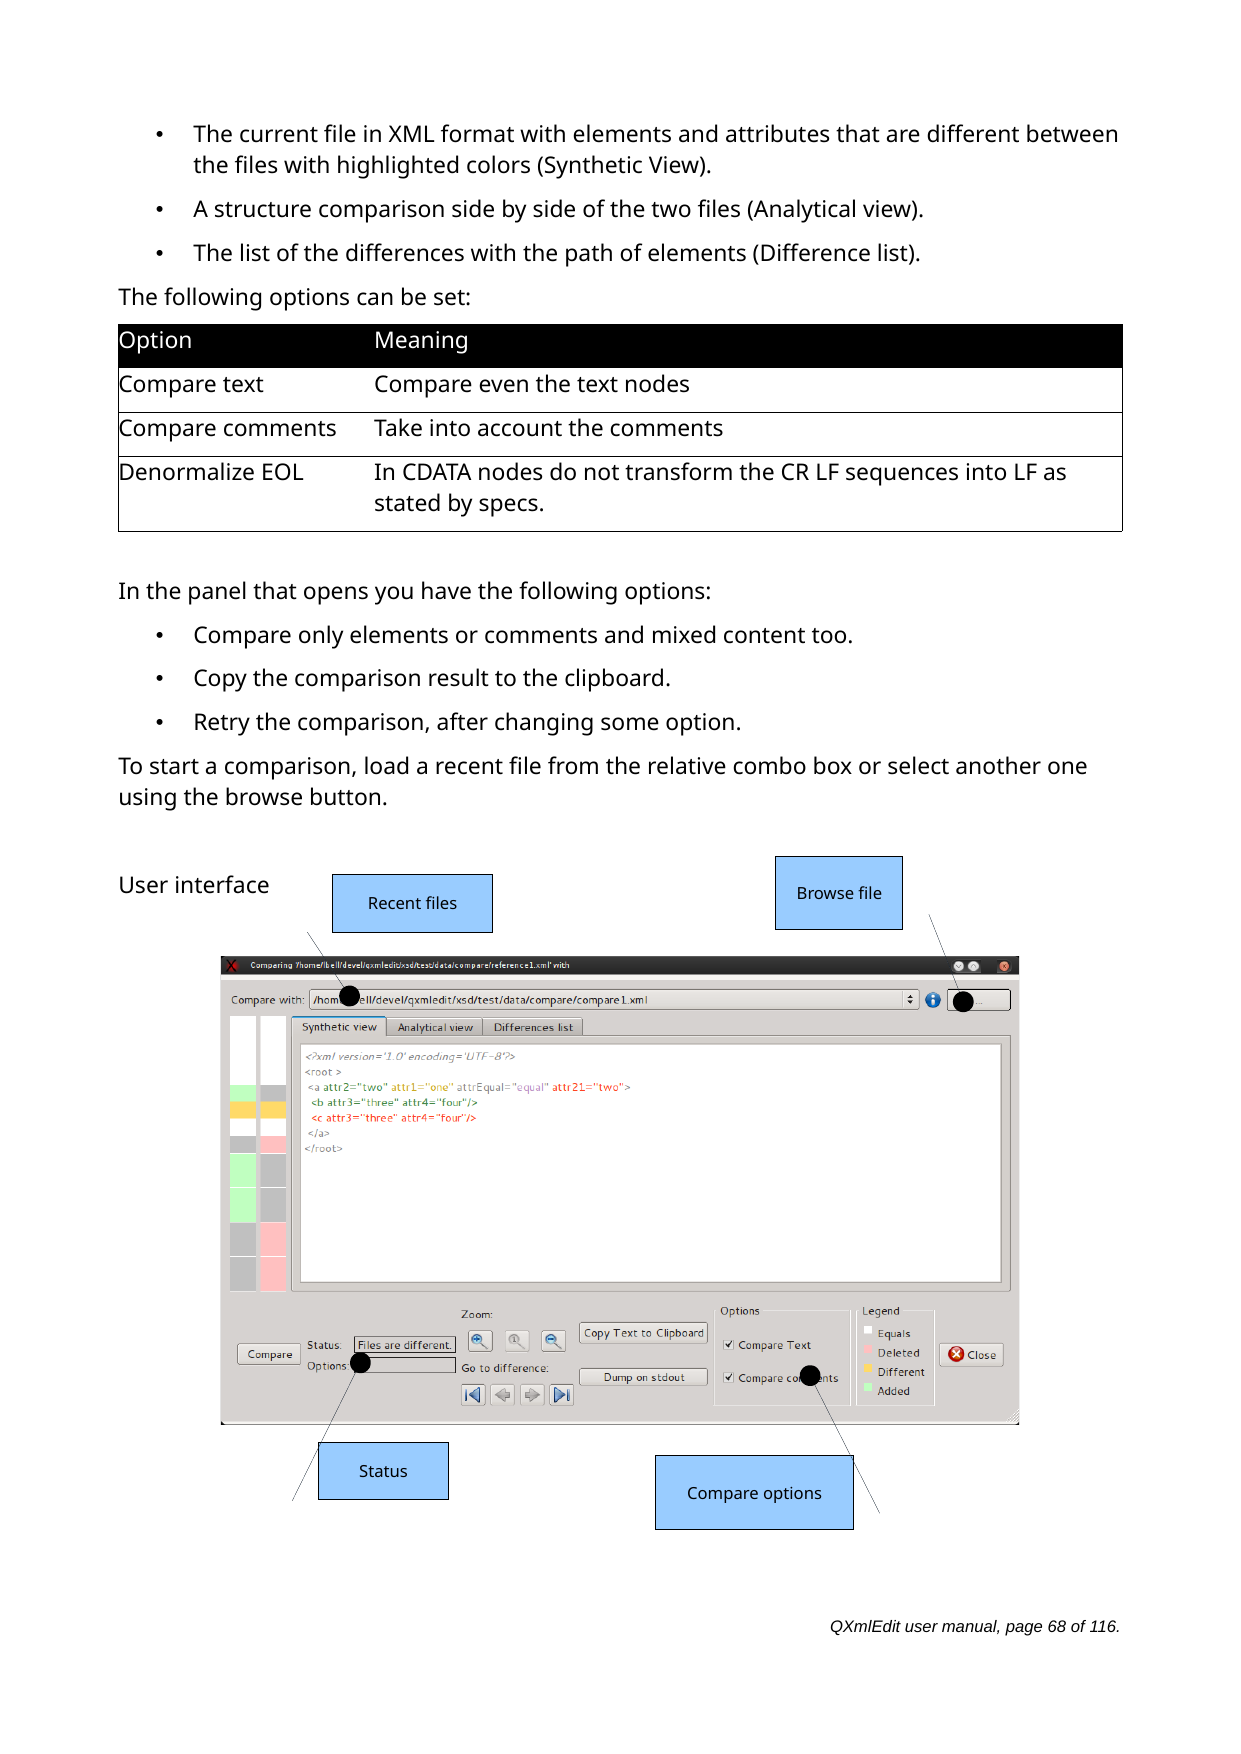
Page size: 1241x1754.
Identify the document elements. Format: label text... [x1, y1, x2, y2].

list The current file in XML format with elements and attributes that are different between the files with highlighted colors (Synthetic View). [156, 118, 1122, 181]
list Retry the comparison, after changing some option. [156, 706, 1122, 737]
picture [220, 956, 1020, 1425]
text User interface [118, 868, 775, 900]
table_header Option [119, 325, 374, 368]
table_cell Denormalize EOL [119, 457, 374, 531]
list The list of the differences with the path of elements (Difference list). [156, 237, 1122, 268]
text [903, 868, 1122, 900]
table_cell Take into account the comments [374, 413, 1122, 456]
text The following options can be set: [118, 281, 1122, 312]
list Compare only elements or comments and mixed content too. [156, 618, 1122, 650]
table_header Meaning [374, 325, 1122, 368]
text In the panel that opens you have the following options: [118, 575, 1122, 606]
list Copy the comparison result to the clipboard. [156, 662, 1122, 693]
table_cell Compare comments [119, 413, 374, 456]
list A structure comparison side by side of the two files (Analytical view). [156, 193, 1122, 224]
table_cell Compare even the text nodes [374, 368, 1122, 412]
text To start a comparison, load a recent file from the relative combo box or select another one using the browse button. [118, 750, 1122, 812]
table_cell In CDATA nodes do not transform the CR LF sequences into LF as stated by specs. [374, 457, 1122, 531]
table_cell Compare text [119, 368, 374, 412]
